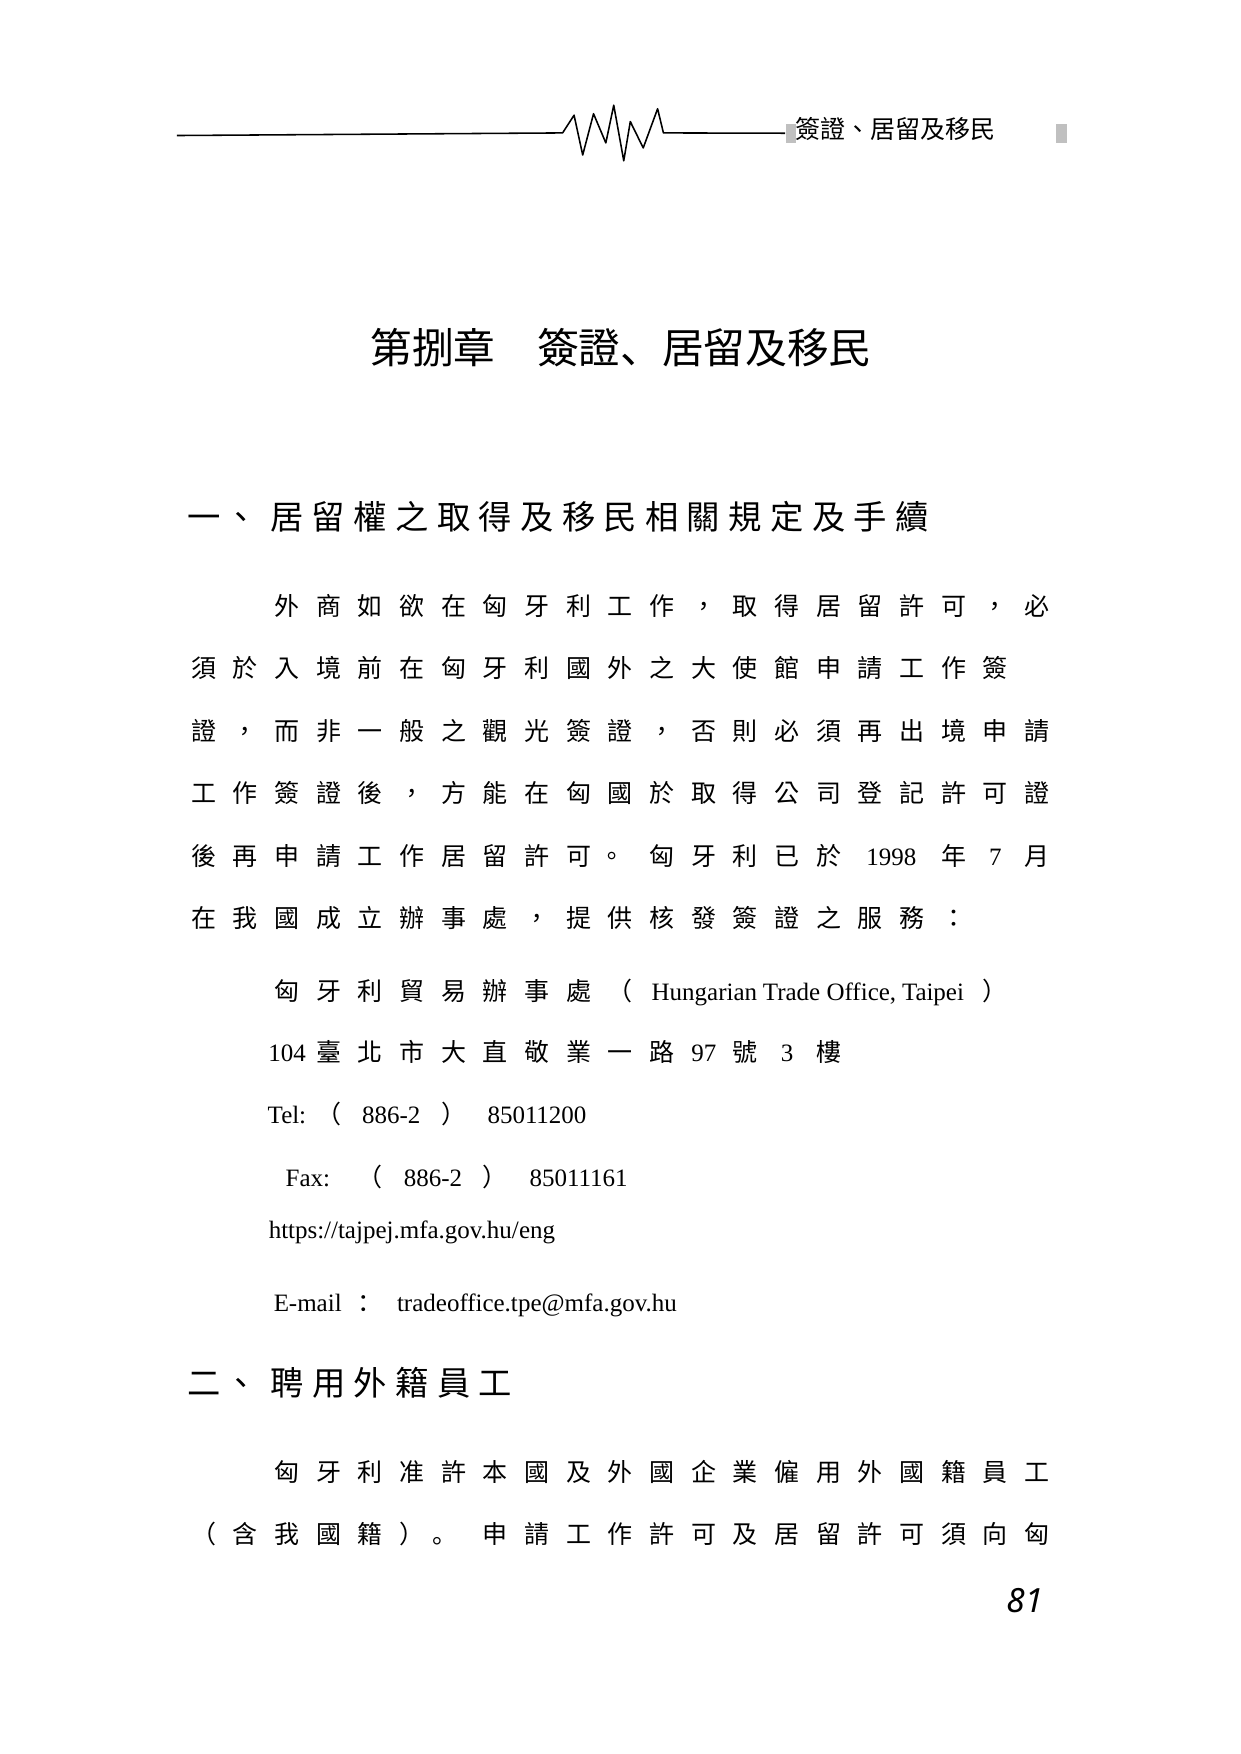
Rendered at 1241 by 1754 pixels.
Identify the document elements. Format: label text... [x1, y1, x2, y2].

text 104臺北市大直敬業一路97號3樓 [183, 1000, 1058, 1063]
text 二、聘用外籍員工 [183, 1339, 1058, 1402]
text Tel:（886-2）85011200 [183, 1063, 1058, 1125]
text E-mail：tradeoffice.tpe@mfa.gov.hu [183, 1250, 1058, 1313]
text 匈牙利貿易辦事處（Hungarian Trade Office, Taipei） [183, 938, 1058, 1000]
text 匈牙利准許本國及外國企業僱用外國籍員工（含我國籍）。申請工作許可及居留許可須向匈 [183, 1429, 1058, 1554]
text 外商如欲在匈牙利工作，取得居留許可，必須於入境前在匈牙利國外之大使館申請工作簽證，而非一般之觀光簽證，否則必須再出境申請工作簽證後，方能在匈國於取得公司登記許可證後再申請工作居留許可。匈牙利已於1998年7月在我國成立辦事處，提供核發簽證之服務： [183, 563, 1058, 938]
text https://tajpej.mfa.gov.hu/eng [183, 1188, 1058, 1250]
text 一、居留權之取得及移民相關規定及手續 [183, 473, 1058, 536]
text 第捌章 簽證、居留及移民 [183, 304, 1058, 366]
text Fax:（886-2）85011161 [183, 1125, 1058, 1188]
